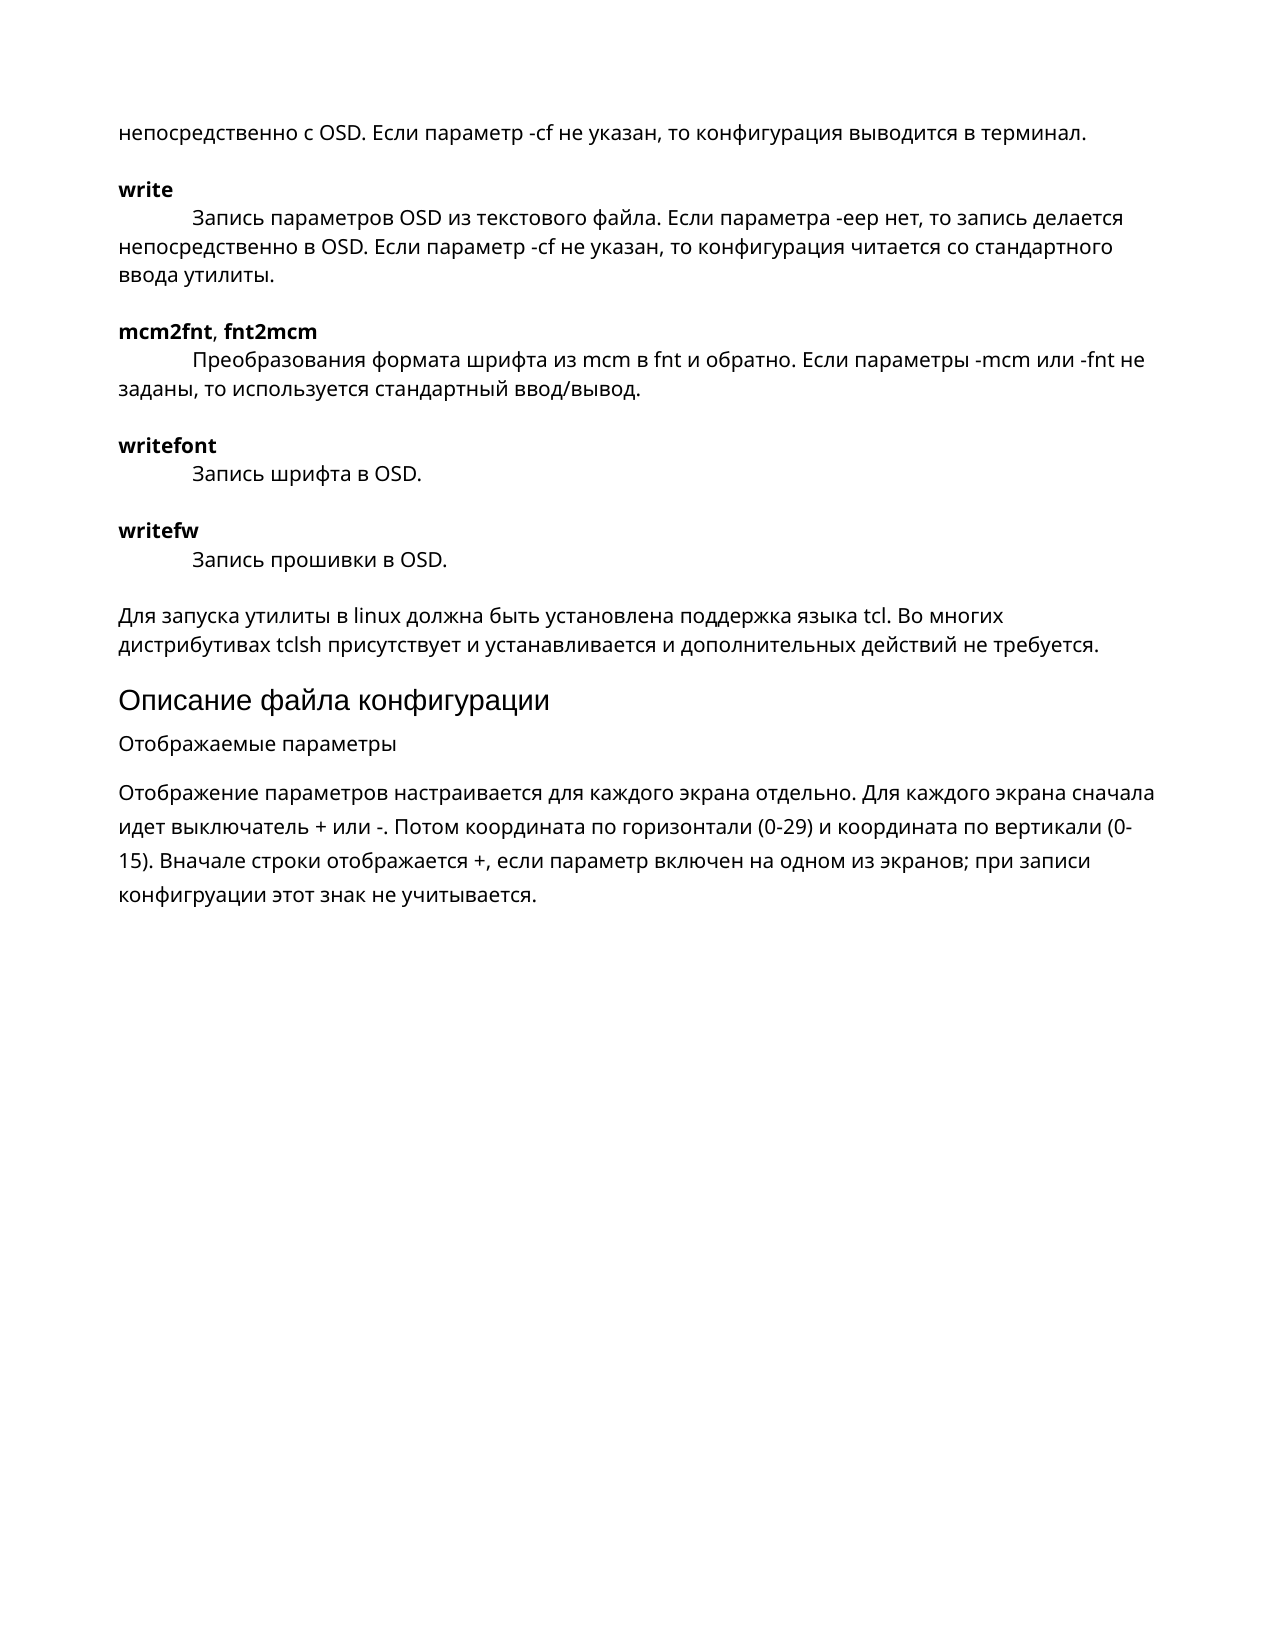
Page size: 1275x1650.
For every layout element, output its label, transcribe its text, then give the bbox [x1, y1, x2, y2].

text write [118, 175, 1157, 203]
text Запись параметров OSD из текстового файла. Если параметра -eep нет, то запись делается непосредственно в OSD. Если параметр -cf не указан, то конфигурация читается со стандартного ввода утилиты. [118, 203, 1157, 289]
text Для запуска утилиты в linux должна быть установлена поддержка языка tcl. Во многих дистрибутивах tclsh присутствует и устанавливается и дополнительных действий не требуется. [118, 602, 1157, 658]
text Отображение параметров настраивается для каждого экрана отдельно. Для каждого экрана сначала идет выключатель + или -. Потом координата по горизонтали (0-29) и координата по вертикали (0-15). Вначале строки отображается +, если параметр включен на одном из экранов; при записи конфигруации этот знак не учитывается. [118, 778, 1157, 909]
text Запись прошивки в OSD. [118, 545, 1157, 573]
text mcm2fnt, fnt2mcm [118, 317, 1157, 346]
subtitle Описание файла конфигурации [118, 683, 1157, 717]
text Запись шрифта в OSD. [118, 459, 1157, 488]
text writefont [118, 431, 1157, 459]
text Преобразования формата шрифта из mcm в fnt и обратно. Если параметры -mcm или -fnt не заданы, то используется стандартный ввод/вывод. [118, 346, 1157, 402]
text непосредственно с OSD. Если параметр -cf не указан, то конфигурация выводится в терминал. [118, 118, 1157, 147]
text Отображаемые параметры [118, 729, 1157, 758]
text writefw [118, 516, 1157, 545]
